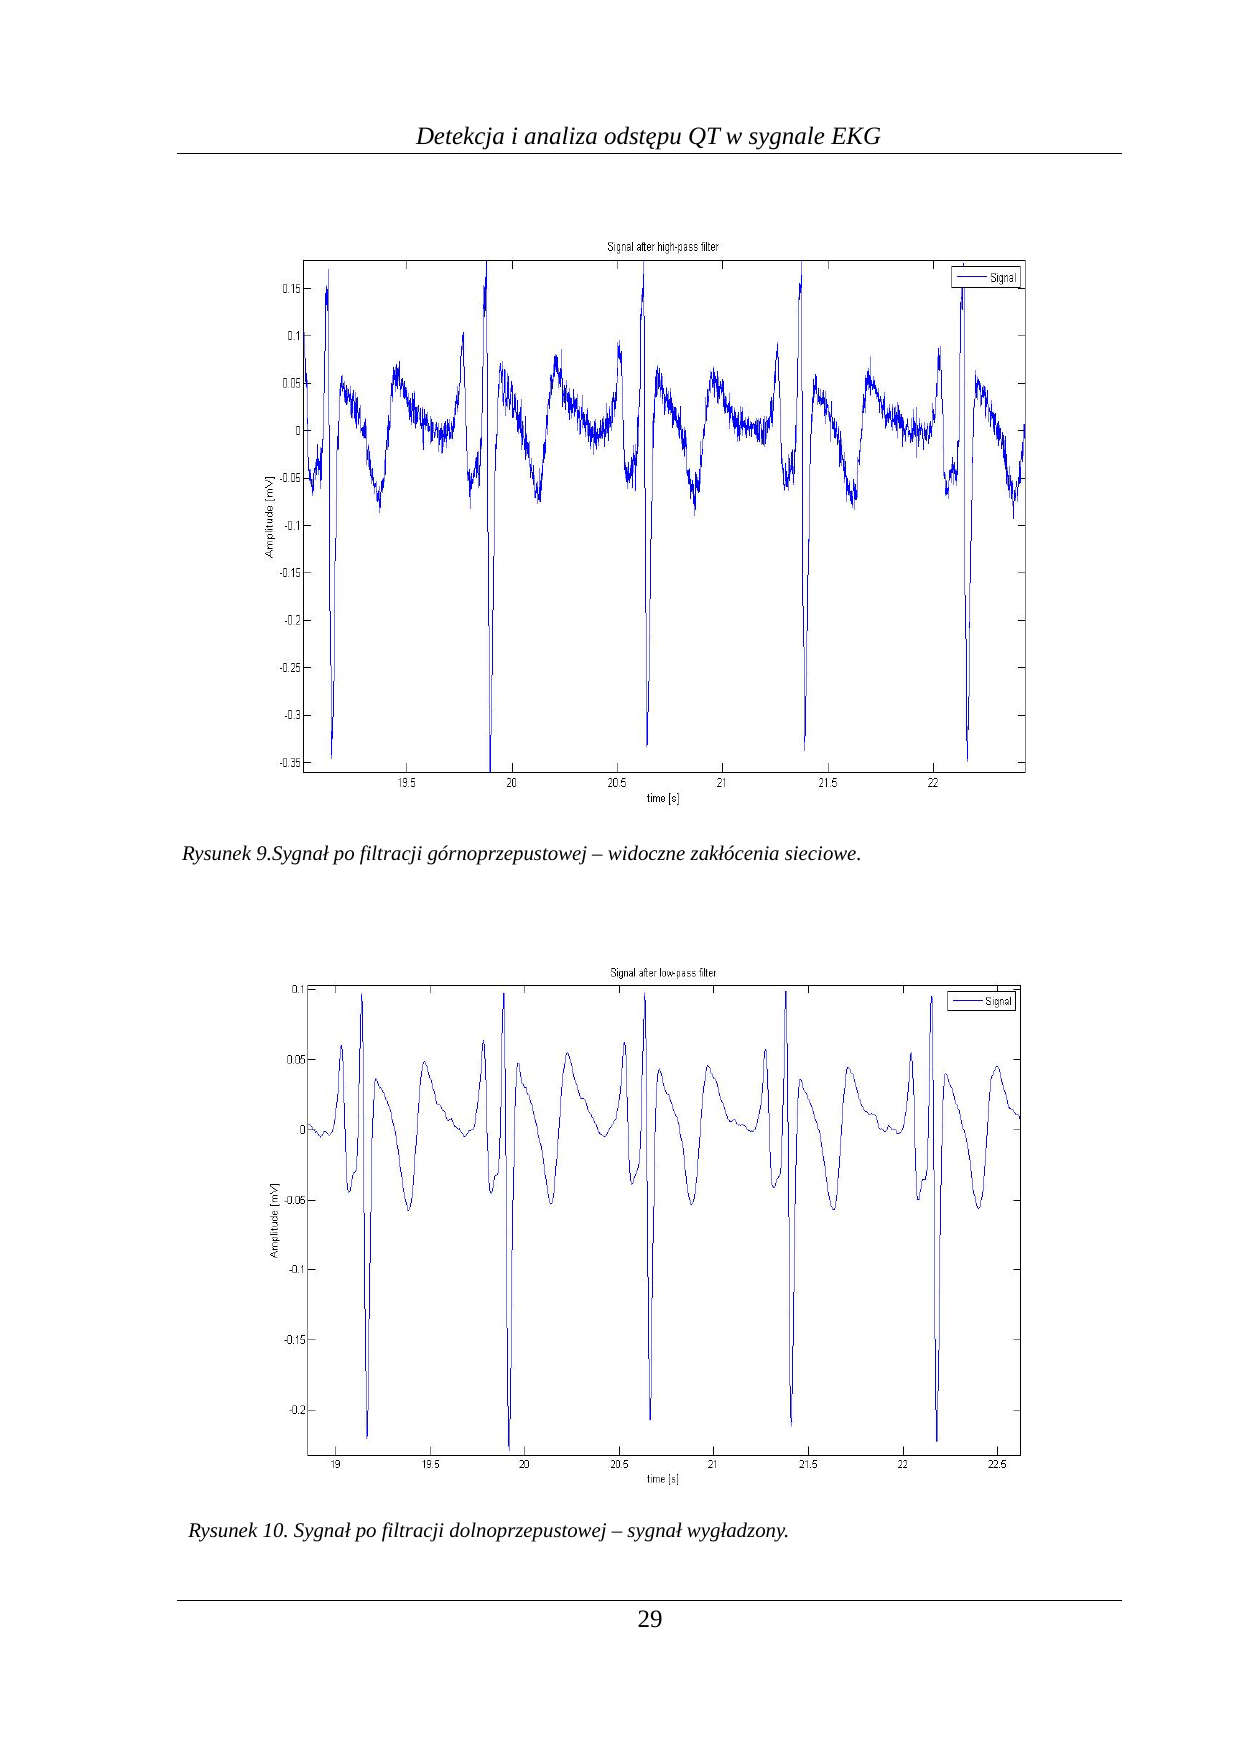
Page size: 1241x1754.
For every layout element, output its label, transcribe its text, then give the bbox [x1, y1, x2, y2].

text Rysunek 10. Sygnał po filtracji dolnoprzepustowej – sygnał wygładzony. [188, 1518, 1107, 1542]
picture [182, 213, 1114, 841]
text Rysunek 9.Sygnał po filtracji górnoprzepustowej – widoczne zakłócenia sieciowe. [182, 841, 1113, 865]
picture [188, 941, 1108, 1518]
